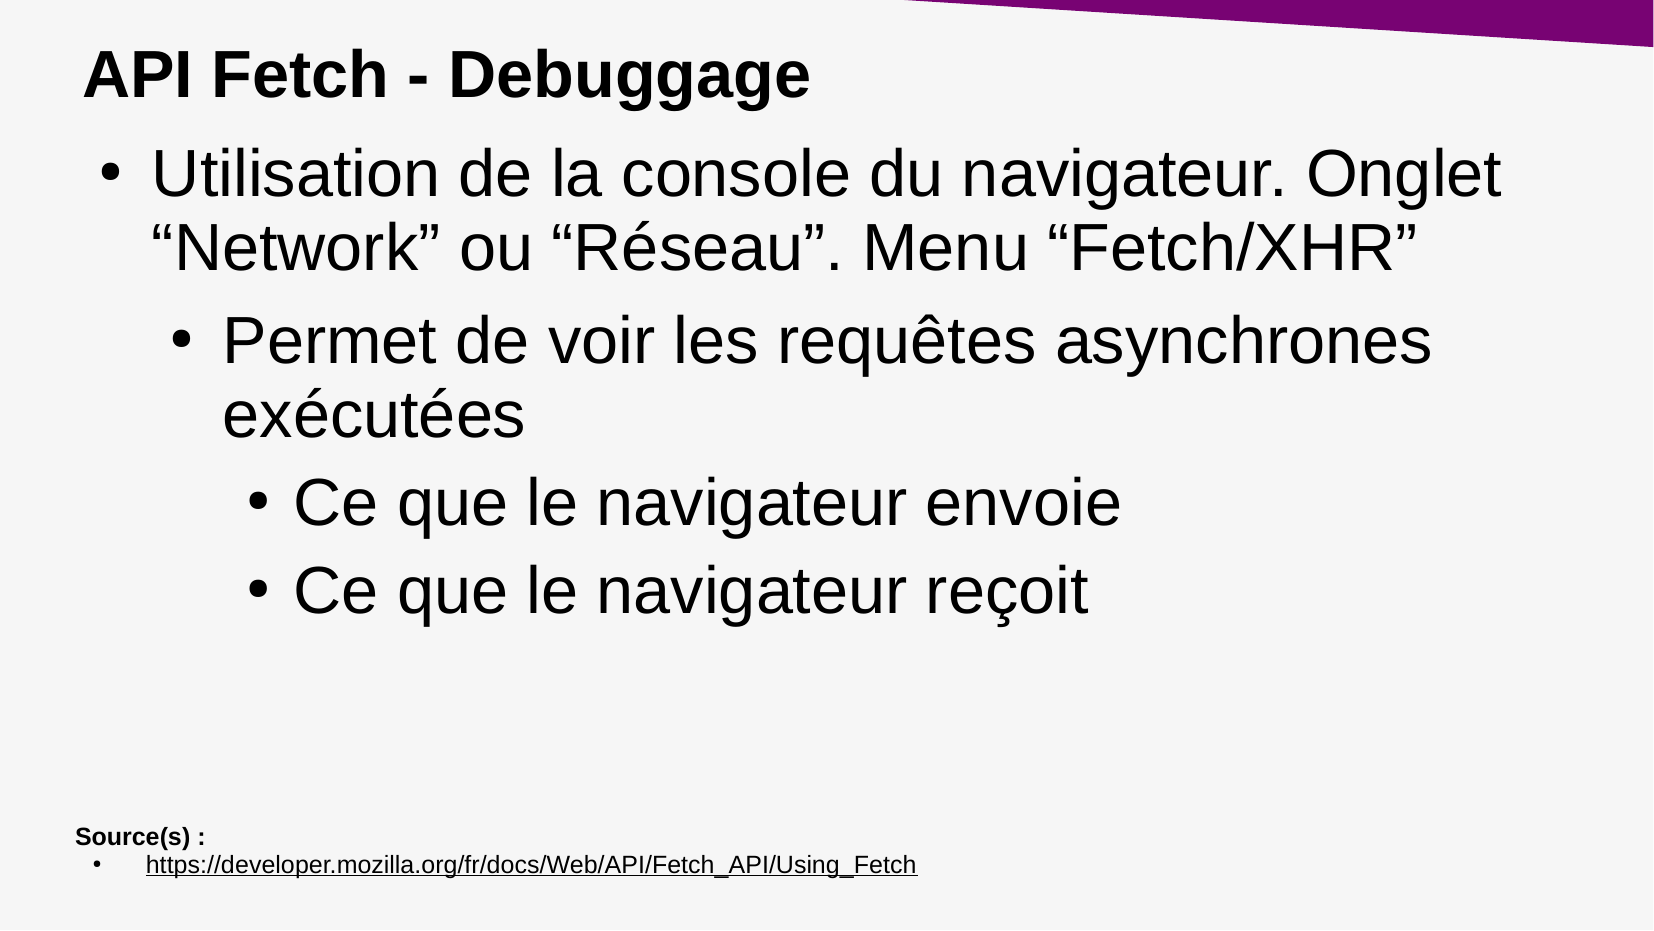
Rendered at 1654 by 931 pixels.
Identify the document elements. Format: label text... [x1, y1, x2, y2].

text_box Source(s) : https://developer.mozilla.org/fr/docs/Web/API/Fetch_API/Using_Fetch [60, 815, 1546, 929]
text_box [904, 0, 1654, 48]
title API Fetch - Debuggage [82, 37, 1571, 114]
list Utilisation de la console du navigateur. Onglet “Network” ou “Réseau”. Menu “Fetch/XHR” Permet de voir les requêtes asynchrones exécutées Ce que le navigateur envoie Ce que le navigateur reçoit [80, 135, 1620, 709]
